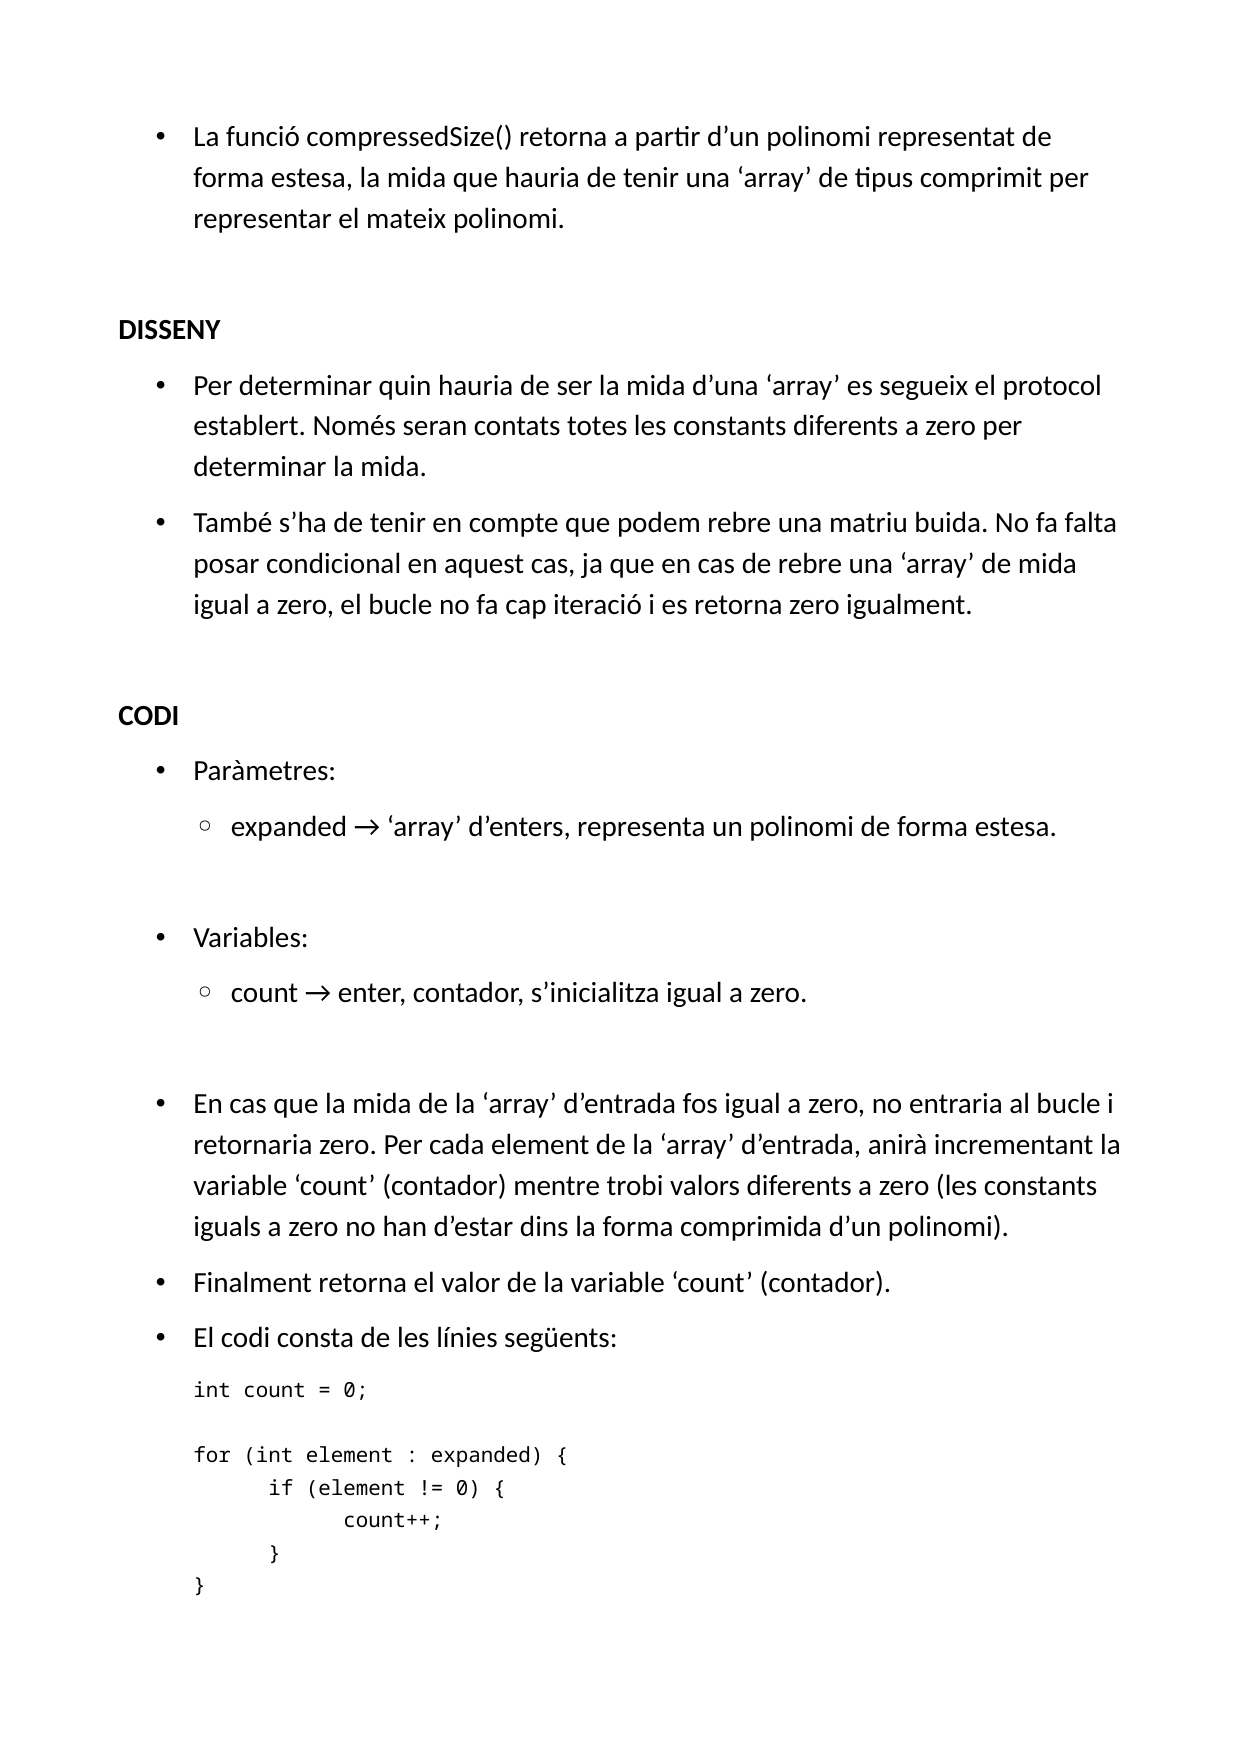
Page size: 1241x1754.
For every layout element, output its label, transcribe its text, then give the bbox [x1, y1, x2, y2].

list Variables: [156, 919, 1122, 954]
list Per determinar quin hauria de ser la mida d’una ‘array’ es segueix el protocol establert. Només seran contats totes les constants diferents a zero per determinar la mida. [156, 367, 1122, 484]
list } [156, 1571, 1122, 1599]
text CODI [118, 697, 1122, 732]
text DISSENY [118, 311, 1122, 347]
list El codi consta de les línies següents: [156, 1319, 1122, 1355]
list En cas que la mida de la ‘array’ d’entrada fos igual a zero, no entraria al bucle i retornaria zero. Per cada element de la ‘array’ d’entrada, anirà incrementant la variable ‘count’ (contador) mentre trobi valors diferents a zero (les constants iguals a zero no han d’estar dins la forma comprimida d’un polinomi). [156, 1086, 1122, 1244]
list expanded → ‘array’ d’enters, representa un polinomi de forma estesa. [193, 808, 1122, 843]
list La funció compressedSize() retorna a partir d’un polinomi representat de forma estesa, la mida que hauria de tenir una ‘array’ de tipus comprimit per representar el mateix polinomi. [156, 118, 1122, 236]
list int count = 0; [156, 1375, 1122, 1403]
list } [156, 1538, 1122, 1566]
list if (element != 0) { [156, 1473, 1122, 1501]
list for (int element : expanded) { [156, 1440, 1122, 1468]
list count → enter, contador, s’inicialitza igual a zero. [193, 974, 1122, 1010]
list count++; [156, 1505, 1122, 1534]
list Finalment retorna el valor de la variable ‘count’ (contador). [156, 1264, 1122, 1299]
list També s’ha de tenir en compte que podem rebre una matriu buida. No fa falta posar condicional en aquest cas, ja que en cas de rebre una ‘array’ de mida igual a zero, el bucle no fa cap iteració i es retorna zero igualment. [156, 504, 1122, 621]
list Paràmetres: [156, 752, 1122, 788]
